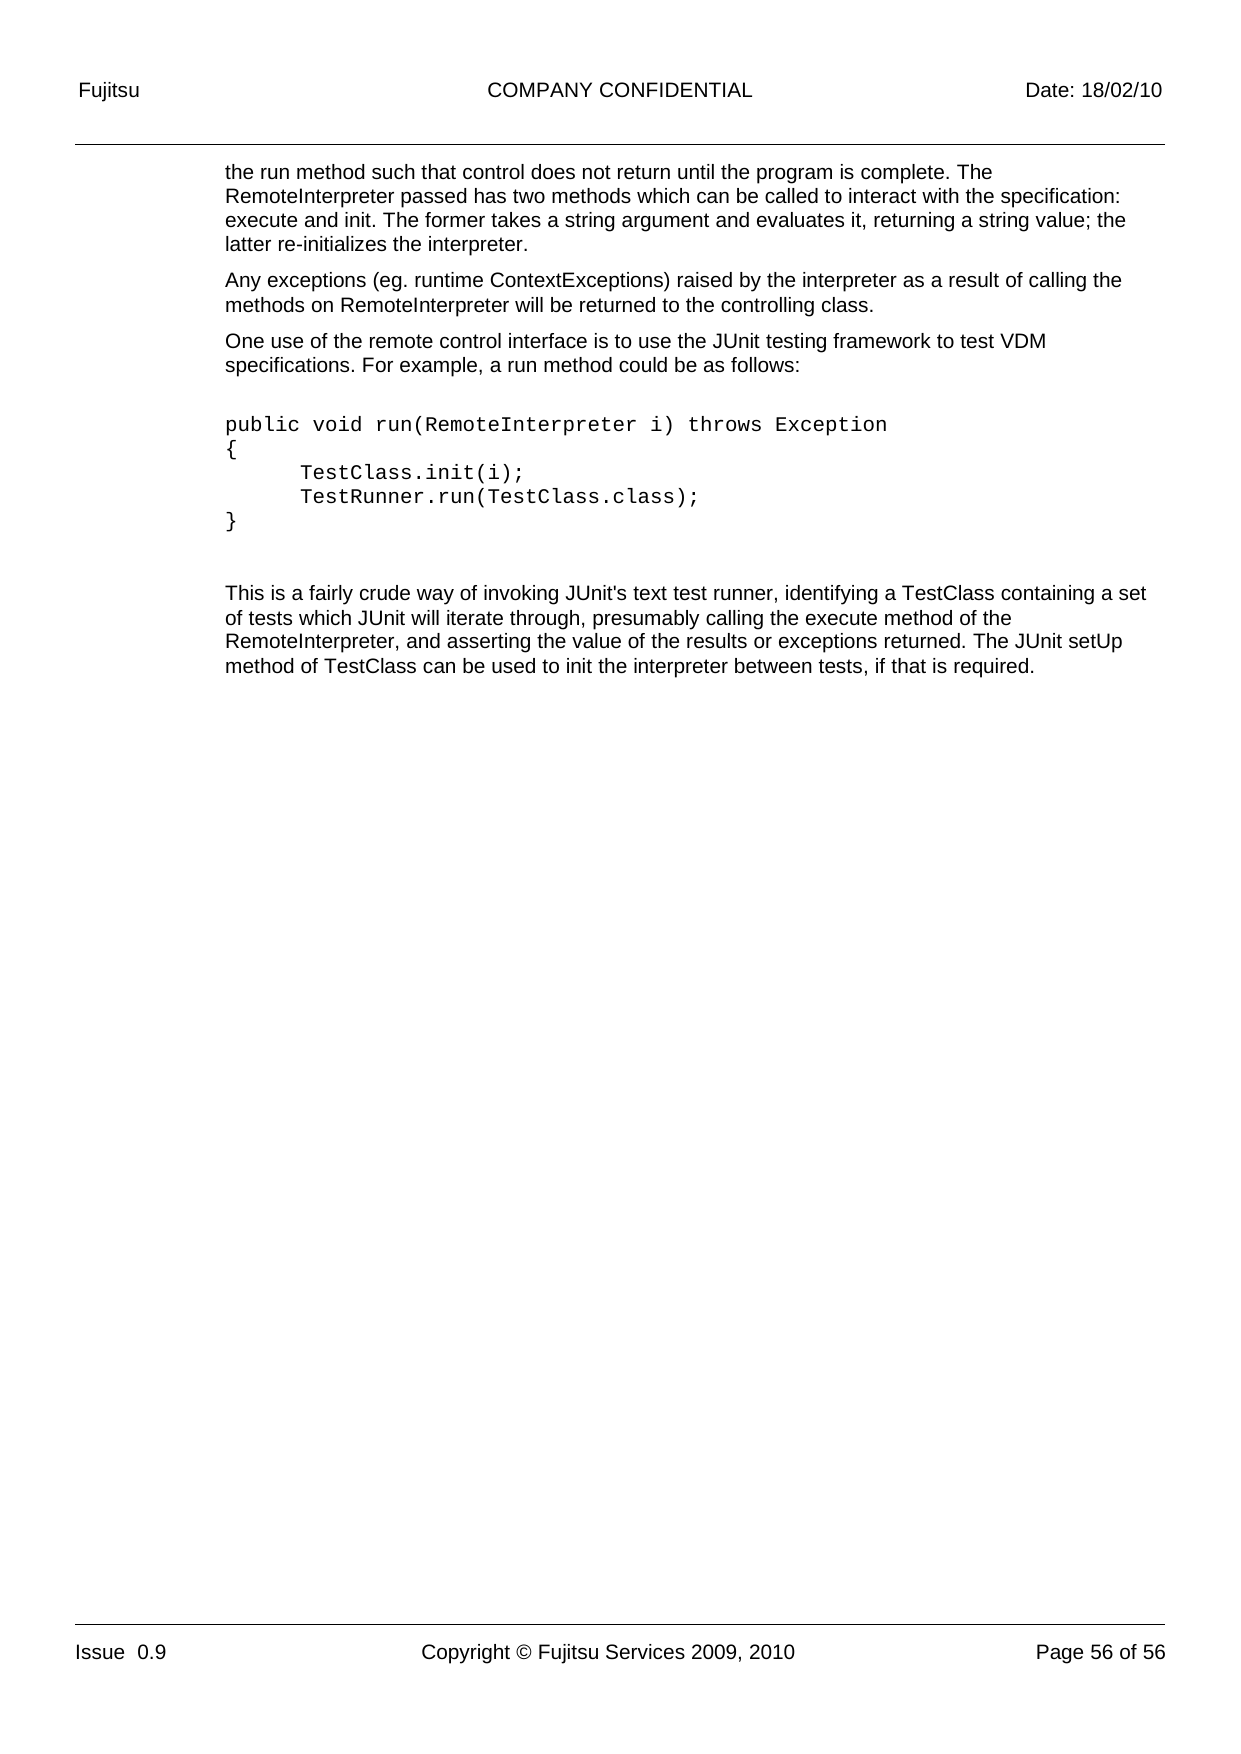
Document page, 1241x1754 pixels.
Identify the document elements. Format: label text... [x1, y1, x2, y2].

text TestClass.init(i); [225, 462, 1165, 486]
text TestRunner.run(TestClass.class); [225, 486, 1165, 509]
text This is a fairly crude way of invoking JUnit's text test runner, identifying a TestClass containing a set of tests which JUnit will iterate through, presumably calling the execute method of the RemoteInterpreter, and asserting the value of the results or exceptions returned. The JUnit setUp method of TestClass can be used to init the interpreter between tests, if that is required. [225, 581, 1165, 678]
text public void run(RemoteInterpreter i) throws Exception [225, 414, 1165, 438]
text One use of the remote control interface is to use the JUnit testing framework to test VDM specifications. For example, a run method could be as follows: [225, 329, 1165, 377]
text Any exceptions (eg. runtime ContextExceptions) raised by the interpreter as a result of calling the methods on RemoteInterpreter will be returned to the controlling class. [225, 268, 1165, 317]
text the run method such that control does not return until the program is complete. The RemoteInterpreter passed has two methods which can be called to interact with the specification: execute and init. The former takes a string argument and evaluates it, returning a string value; the latter re-initializes the interpreter. [225, 160, 1165, 256]
text { [225, 438, 1165, 462]
text } [225, 509, 1165, 533]
